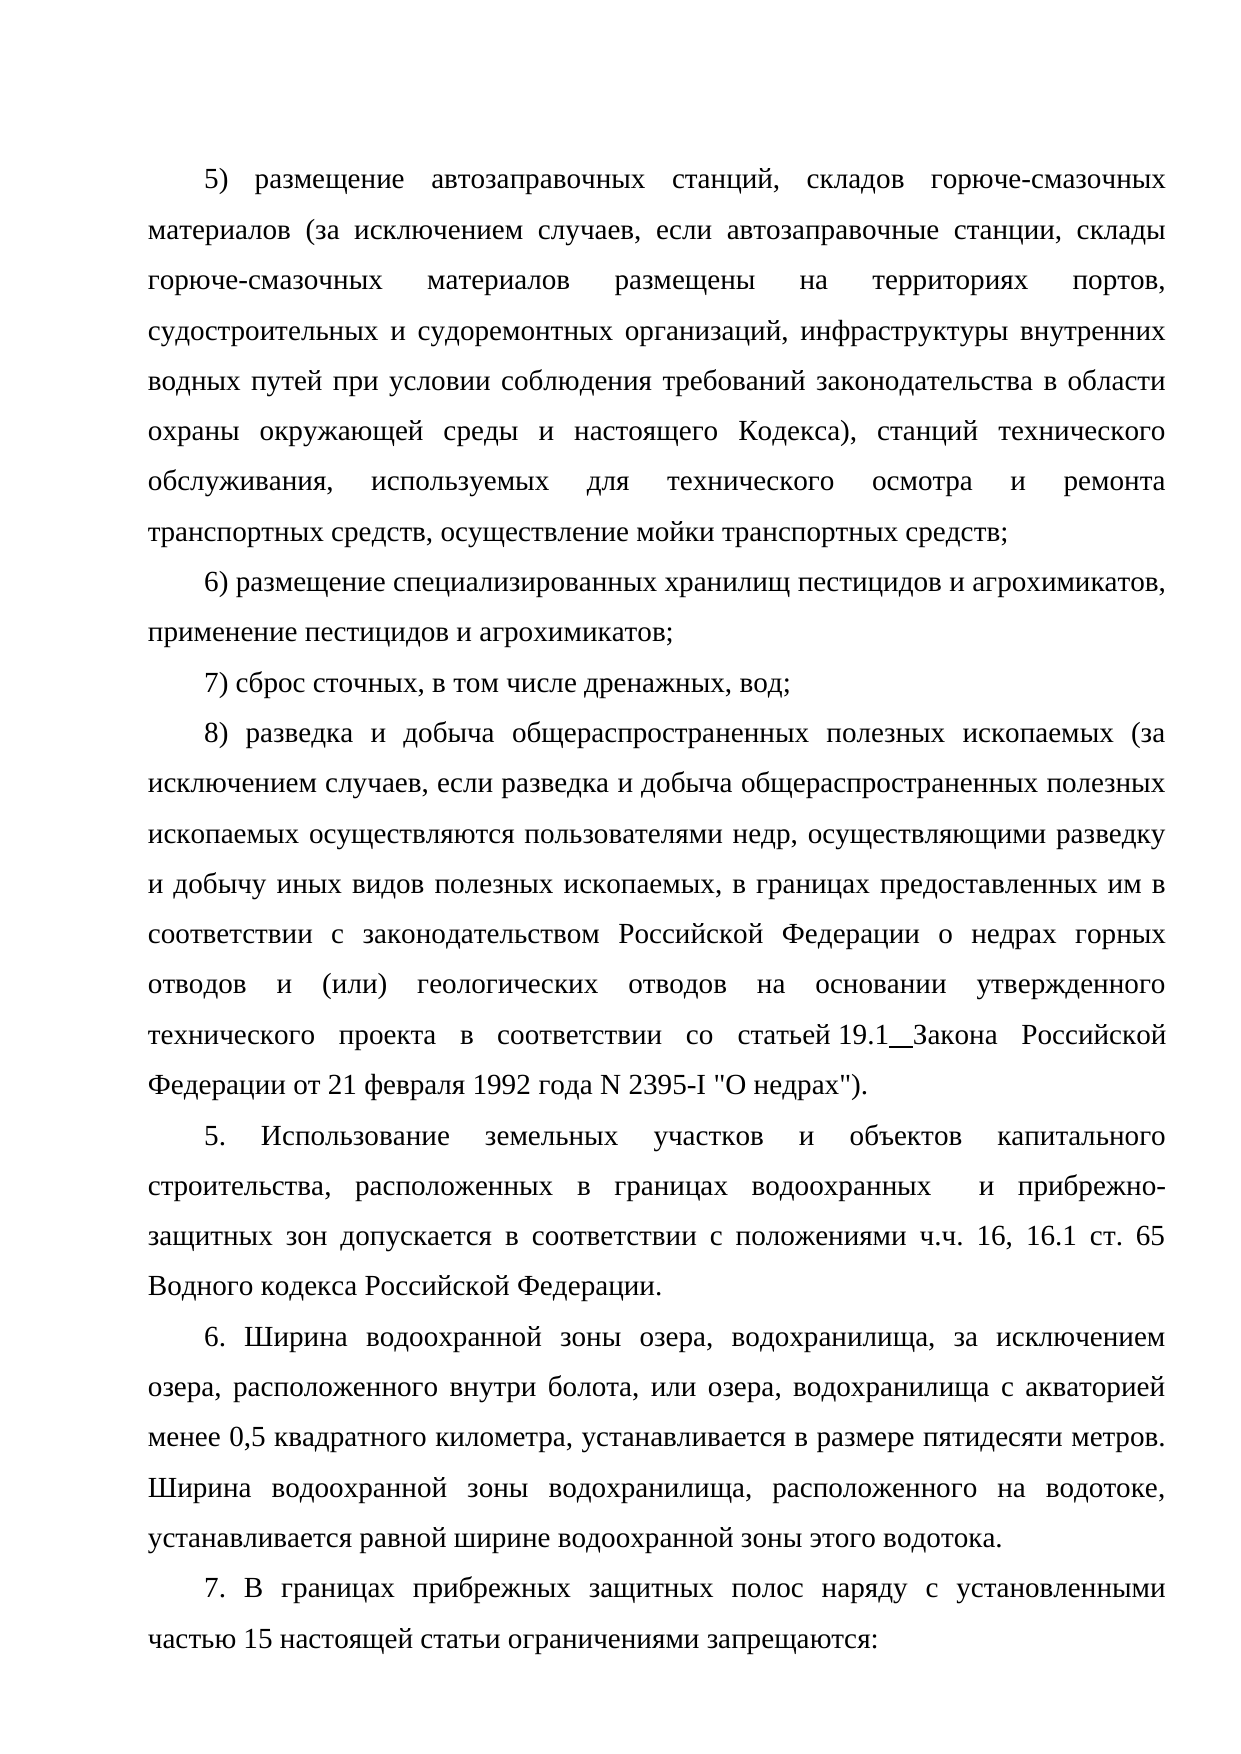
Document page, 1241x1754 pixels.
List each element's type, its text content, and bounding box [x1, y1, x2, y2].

text 6) размещение специализированных хранилищ пестицидов и агрохимикатов, применение пестицидов и агрохимикатов; [148, 564, 1166, 648]
text 8) разведка и добыча общераспространенных полезных ископаемых (за исключением случаев, если разведка и добыча общераспространенных полезных ископаемых осуществляются пользователями недр, осуществляющими разведку и добычу иных видов полезных ископаемых, в границах предоставленных им в соответствии с законодательством Российской Федерации о недрах горных отводов и (или) геологических отводов на основании утвержденного технического проекта в соответствии со статьей 19.1 Закона Российской Федерации от 21 февраля 1992 года N 2395-I "О недрах"). [148, 715, 1166, 1101]
text 7. В границах прибрежных защитных полос наряду с установленными частью 15 настоящей статьи ограничениями запрещаются: [148, 1570, 1166, 1654]
text 5. Использование земельных участков и объектов капитального строительства, расположенных в границах водоохранных и прибрежно-защитных зон допускается в соответствии с положениями ч.ч. 16, 16.1 ст. 65 Водного кодекса Российской Федерации. [148, 1118, 1166, 1302]
text 7) сброс сточных, в том числе дренажных, вод; [148, 665, 1166, 698]
text 5) размещение автозаправочных станций, складов горюче-смазочных материалов (за исключением случаев, если автозаправочные станции, склады горюче-смазочных материалов размещены на территориях портов, судостроительных и судоремонтных организаций, инфраструктуры внутренних водных путей при условии соблюдения требований законодательства в области охраны окружающей среды и настоящего Кодекса), станций технического обслуживания, используемых для технического осмотра и ремонта транспортных средств, осуществление мойки транспортных средств; [148, 162, 1166, 547]
text 6. Ширина водоохранной зоны озера, водохранилища, за исключением озера, расположенного внутри болота, или озера, водохранилища с акваторией менее 0,5 квадратного километра, устанавливается в размере пятидесяти метров. Ширина водоохранной зоны водохранилища, расположенного на водотоке, устанавливается равной ширине водоохранной зоны этого водотока. [148, 1319, 1166, 1554]
